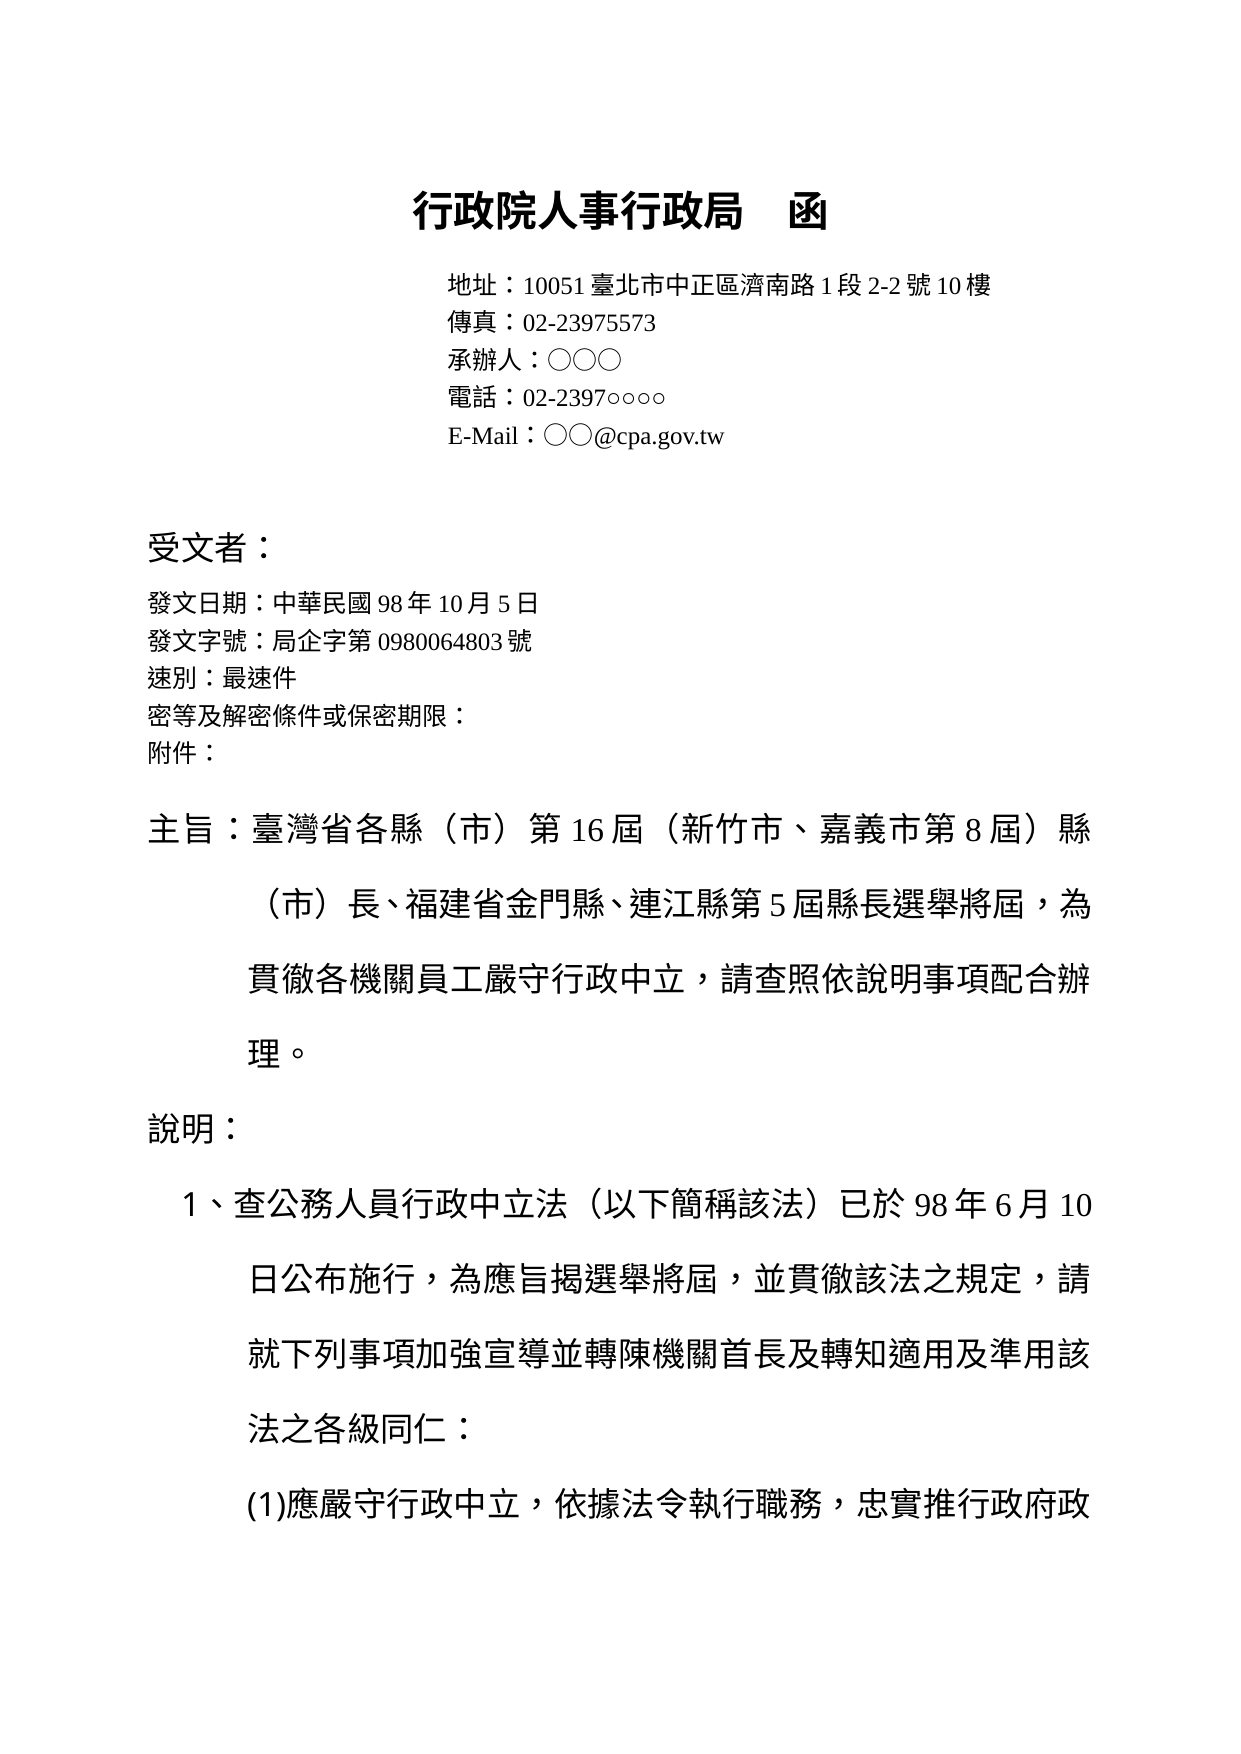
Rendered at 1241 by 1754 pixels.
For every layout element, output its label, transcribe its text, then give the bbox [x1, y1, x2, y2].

list 應嚴守行政中立，依據法令執行職務，忠實推行政府政 [247, 1464, 1092, 1539]
text 密等及解密條件或保密期限： [148, 696, 1092, 733]
text 主旨：臺灣省各縣（市）第16屆（新竹市、嘉義市第8屆）縣（市）長、福建省金門縣、連江縣第5屆縣長選舉將屆，為貫徹各機關員工嚴守行政中立，請查照依說明事項配合辦理。 [148, 789, 1092, 1089]
text E-Mail：○○@cpa.gov.tw [398, 414, 1092, 452]
text 發文字號：局企字第0980064803號 [148, 621, 1092, 658]
text 受文者： [148, 508, 1092, 583]
list 查公務人員行政中立法（以下簡稱該法）已於98年6月10日公布施行，為應旨揭選舉將屆，並貫徹該法之規定，請就下列事項加強宣導並轉陳機關首長及轉知適用及準用該法之各級同仁： [181, 1164, 1092, 1464]
text 地址：10051臺北市中正區濟南路1段2-2號10樓 [398, 264, 1092, 302]
text 行政院人事行政局 函 [148, 171, 1092, 246]
text 速別：最速件 [148, 658, 1092, 696]
text 電話：02-2397○○○○ [398, 377, 1092, 414]
text 承辦人：○○○ [398, 339, 1092, 377]
text 附件： [148, 733, 1092, 771]
text 說明： [148, 1089, 1092, 1164]
text 發文日期：中華民國98年10月5日 [148, 583, 1092, 621]
text 傳真：02-23975573 [398, 302, 1092, 339]
